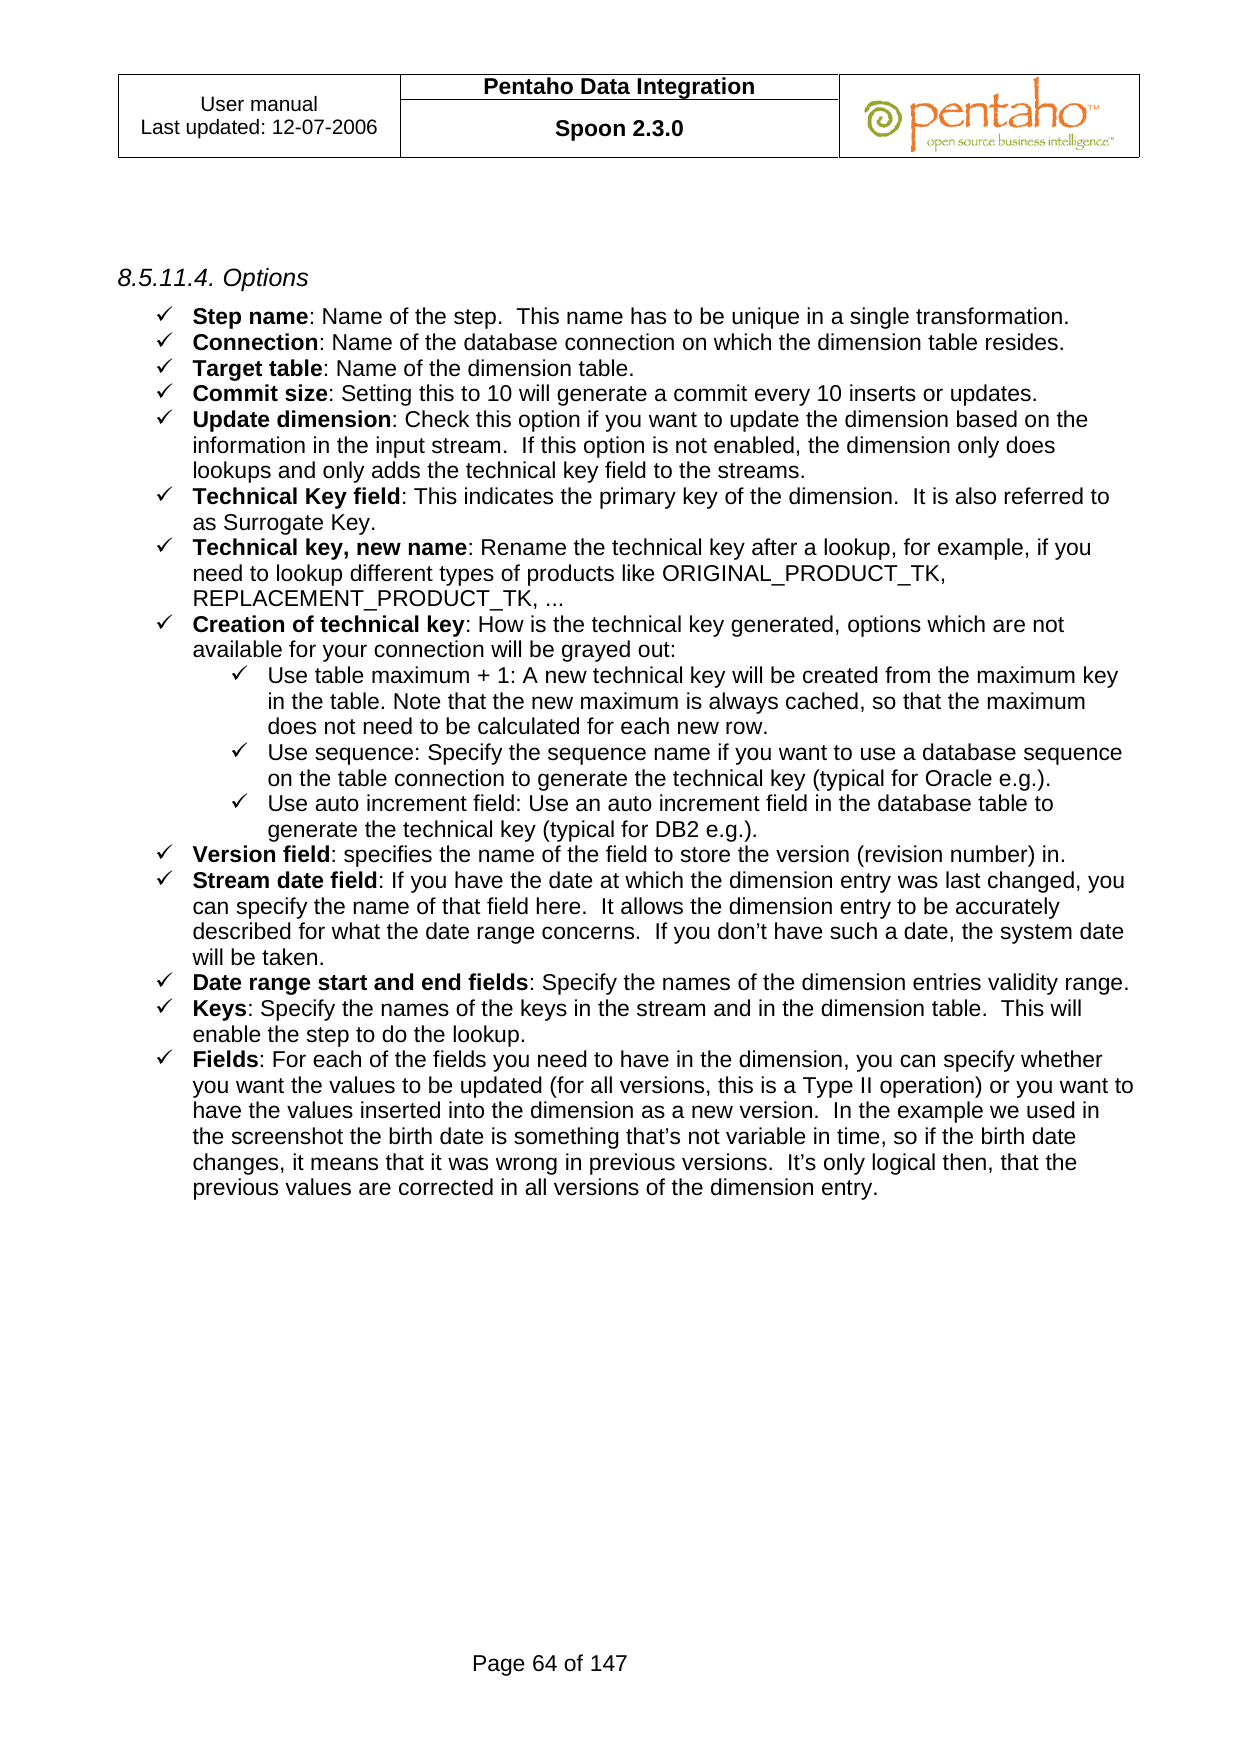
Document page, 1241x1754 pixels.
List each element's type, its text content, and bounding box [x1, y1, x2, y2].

list Use sequence: Specify the sequence name if you want to use a database sequence on the table connection to generate the technical key (typical for Oracle e.g.). [230, 739, 1137, 791]
list Connection: Name of the database connection on which the dimension table resides. [155, 329, 1137, 355]
list Keys: Specify the names of the keys in the stream and in the dimension table. This will enable the step to do the lookup. [155, 996, 1137, 1047]
list Technical key, new name: Rename the technical key after a lookup, for example, if you need to lookup different types of products like ORIGINAL_PRODUCT_TK, REPLACEMENT_PRODUCT_TK, ... [155, 535, 1137, 611]
list Creation of technical key: How is the technical key generated, options which are not available for your connection will be grayed out: [155, 611, 1137, 663]
list Technical Key field: This indicates the primary key of the dimension. It is also referred to as Surrogate Key. [155, 483, 1137, 535]
list Stream date field: If you have the date at which the dimension entry was last changed, you can specify the name of that field here. It allows the dimension entry to be accurately described for what the date range concerns. If you don’t have such a date, the system date will be taken. [155, 868, 1137, 970]
list Use auto increment field: Use an auto increment field in the database table to generate the technical key (typical for DB2 e.g.). [230, 791, 1137, 842]
list Commit size: Setting this to 10 will generate a commit every 10 inserts or updates. [155, 381, 1137, 407]
list Step name: Name of the step. This name has to be unique in a single transformation. [155, 304, 1137, 329]
list Target table: Name of the dimension table. [155, 355, 1137, 381]
list Update dimension: Check this option if you want to update the dimension based on the information in the input stream. If this option is not enabled, the dimension only does lookups and only adds the technical key field to the streams. [155, 407, 1137, 483]
list Use table maximum + 1: A new technical key will be created from the maximum key in the table. Note that the new maximum is always cached, so that the maximum does not need to be calculated for each new row. [230, 663, 1137, 739]
subtitle Options [117, 263, 1137, 291]
list Date range start and end fields: Specify the names of the dimension entries validity range. [155, 970, 1137, 996]
list Version field: specifies the name of the field to store the version (revision number) in. [155, 842, 1137, 868]
list Fields: For each of the fields you need to have in the dimension, you can specify whether you want the values to be updated (for all versions, this is a Type II operation) or you want to have the values inserted into the dimension as a new version. In the example we used in the screenshot the birth date is something that’s not variable in time, so if the birth date changes, it means that it was wrong in previous versions. It’s only logical then, that the previous values are corrected in all versions of the dimension entry. [155, 1047, 1137, 1200]
